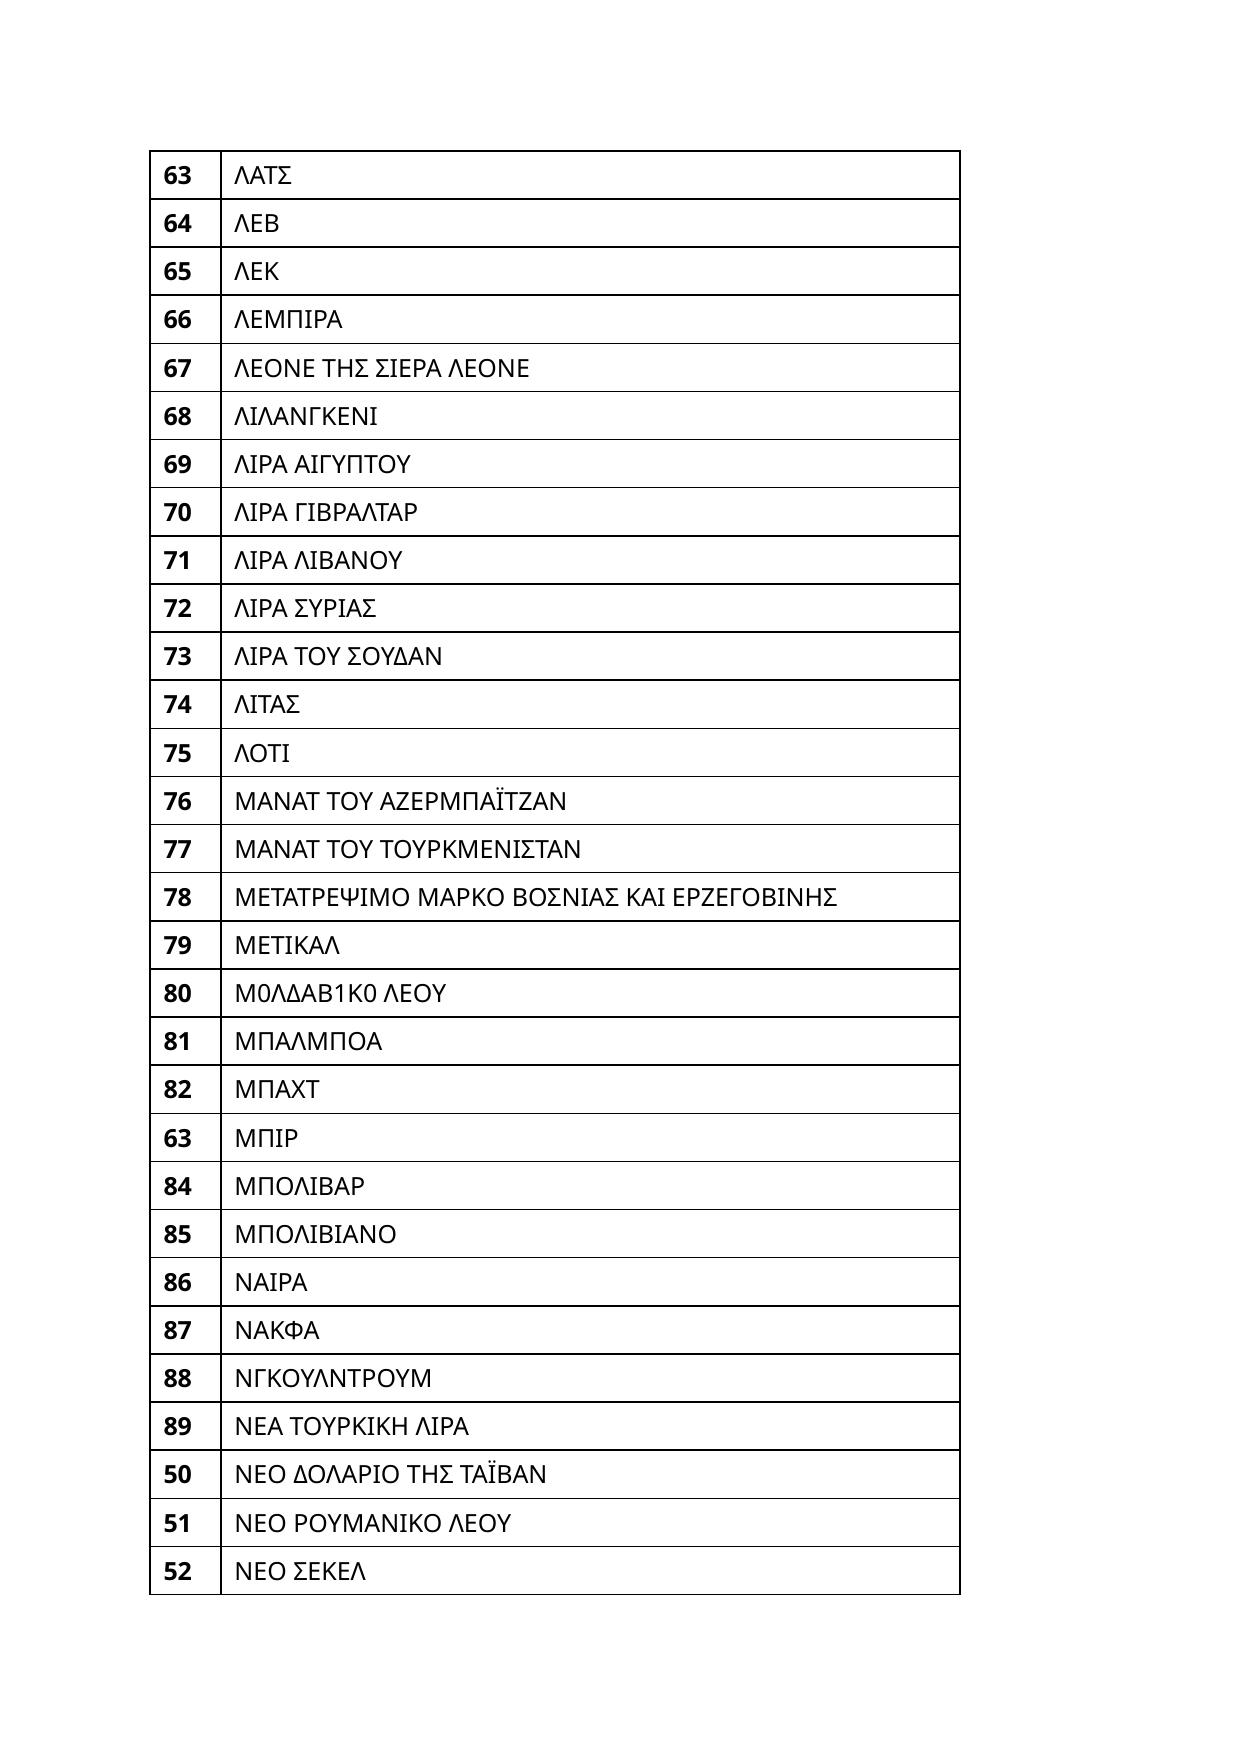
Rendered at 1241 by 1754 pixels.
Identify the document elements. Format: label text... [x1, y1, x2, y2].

table_cell ΛΙΡΑ ΑΙΓΥΠΤΟΥ [222, 440, 959, 487]
table_cell ΝΑΙΡΑ [222, 1258, 959, 1305]
table_cell 77 [151, 825, 220, 872]
table_cell Μ0ΛΔΑΒ1Κ0 ΛΕΟΥ [222, 970, 959, 1016]
table_cell 73 [151, 633, 220, 679]
table_cell ΝΕΑ ΤΟΥΡΚΙΚΗ ΛΙΡΑ [222, 1403, 959, 1449]
table_cell 68 [151, 392, 220, 439]
table_cell 75 [151, 729, 220, 776]
table_cell 87 [151, 1307, 220, 1353]
table_cell 69 [151, 440, 220, 487]
table_cell 82 [151, 1066, 220, 1112]
table_cell ΝΕΟ ΣΕΚΕΛ [222, 1547, 959, 1594]
table_cell ΝΕΟ ΔΟΛΑΡΙΟ ΤΗΣ ΤΑΪΒΑΝ [222, 1451, 959, 1497]
table_cell ΛΕΚ [222, 248, 959, 294]
table_cell ΜΕΤΙΚΑΛ [222, 922, 959, 968]
table_cell 84 [151, 1162, 220, 1209]
table_cell ΜΕΤΑΤΡΕΨΙΜΟ ΜΑΡΚΟ ΒΟΣΝΙΑΣ ΚΑΙ ΕΡΖΕΓΟΒΙΝΗΣ [222, 873, 959, 920]
table_cell 50 [151, 1451, 220, 1497]
table_cell ΛΕΜΠΙΡΑ [222, 296, 959, 342]
table_cell 63 [151, 152, 220, 198]
table_cell 89 [151, 1403, 220, 1449]
table_cell 80 [151, 970, 220, 1016]
table_cell 66 [151, 296, 220, 342]
table_cell 51 [151, 1499, 220, 1546]
table_cell ΛΟΤΙ [222, 729, 959, 776]
table_cell ΛΕΒ [222, 200, 959, 246]
table_cell 79 [151, 922, 220, 968]
table_cell ΜΠΑΧΤ [222, 1066, 959, 1112]
table_cell 71 [151, 537, 220, 583]
table_cell 72 [151, 585, 220, 631]
table_cell 52 [151, 1547, 220, 1594]
table_cell ΛΙΡΑ ΓΙΒΡΑΛΤΑΡ [222, 488, 959, 535]
table_cell ΛΙΡΑ ΣΥΡΙΑΣ [222, 585, 959, 631]
table_cell ΝΓΚΟΥΛΝΤΡΟΥΜ [222, 1355, 959, 1401]
table_cell 67 [151, 344, 220, 391]
table_cell ΛΙΛΑΝΓΚΕΝΙ [222, 392, 959, 439]
table_cell 65 [151, 248, 220, 294]
table_cell 70 [151, 488, 220, 535]
table_cell ΝΕΟ ΡΟΥΜΑΝΙΚΟ ΛΕΟΥ [222, 1499, 959, 1546]
table_cell 78 [151, 873, 220, 920]
table_cell ΛΙΤΑΣ [222, 681, 959, 727]
table_cell ΜΠΟΛΙΒΑΡ [222, 1162, 959, 1209]
table_cell ΛΑΤΣ [222, 152, 959, 198]
table_cell 74 [151, 681, 220, 727]
table_cell MANAT TOY ΑΖΕΡΜΠΑΪΤΖΑΝ [222, 777, 959, 824]
table_cell 88 [151, 1355, 220, 1401]
table_cell ΝΑΚΦΑ [222, 1307, 959, 1353]
table_cell 64 [151, 200, 220, 246]
table_cell ΛΙΡΑ ΛΙΒΑΝΟΥ [222, 537, 959, 583]
table_cell 81 [151, 1018, 220, 1064]
table_cell ΜΠΟΛΙΒΙΑΝΟ [222, 1210, 959, 1257]
table_cell ΛΙΡΑ ΤΟΥ ΣΟΥΔΑΝ [222, 633, 959, 679]
table_cell ΜΠΑΛΜΠΟΑ [222, 1018, 959, 1064]
table_cell MANAT TOY ΤΟΥΡΚΜΕΝΙΣΤΑΝ [222, 825, 959, 872]
table_cell 86 [151, 1258, 220, 1305]
table_cell 85 [151, 1210, 220, 1257]
table_cell 76 [151, 777, 220, 824]
table_cell ΜΠΙΡ [222, 1114, 959, 1161]
table_cell ΛΕΟΝΕ ΤΗΣ ΣΙΕΡΑ ΛΕΟΝΕ [222, 344, 959, 391]
table_cell 63 [151, 1114, 220, 1161]
